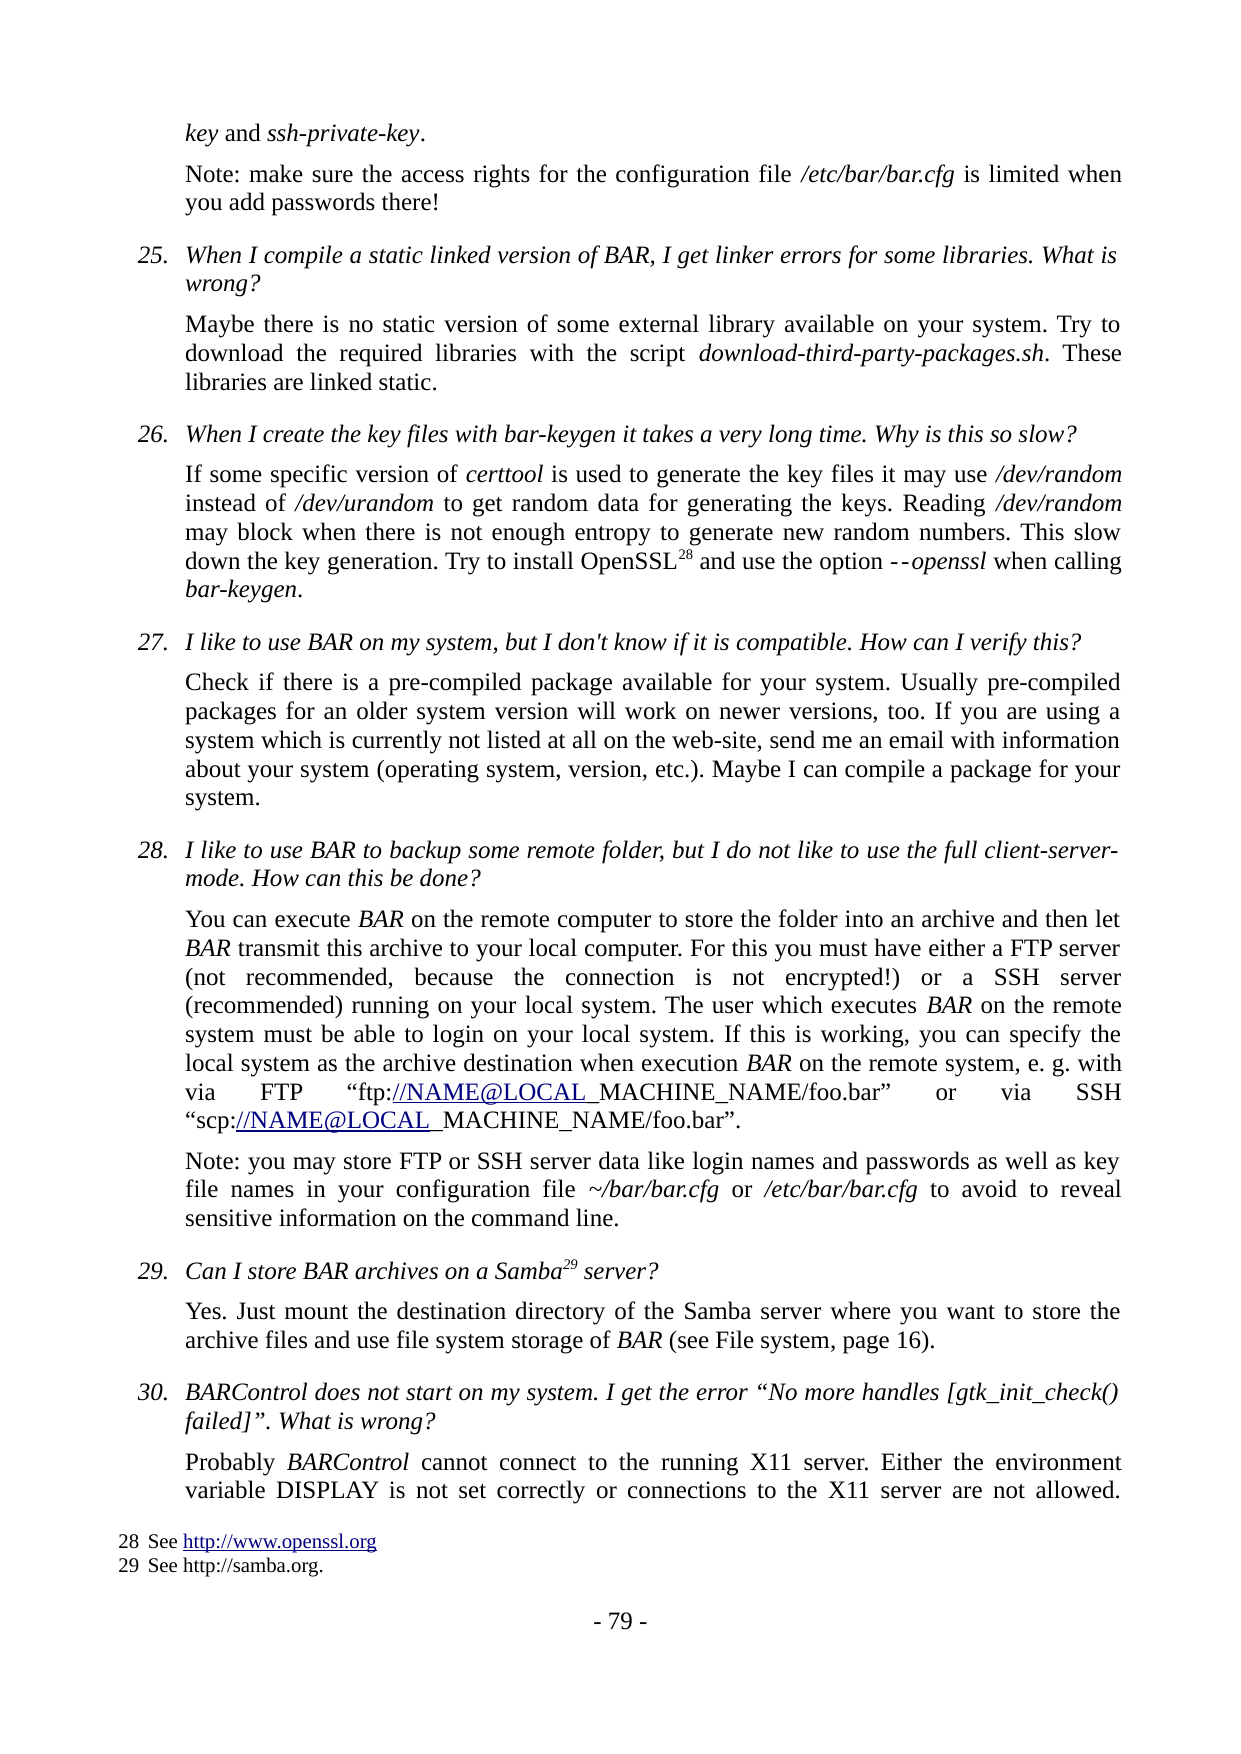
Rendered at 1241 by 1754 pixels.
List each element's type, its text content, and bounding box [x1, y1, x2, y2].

list See http://samba.org. [118, 1553, 1122, 1577]
text Check if there is a pre-compiled package available for your system. Usually pre-compiled packages for an older system version will work on newer versions, too. If you are using a system which is currently not listed at all on the web-site, send me an email with information about your system (operating system, version, etc.). Maybe I can compile a package for your system. [185, 667, 1122, 811]
text Note: you may store FTP or SSH server data like login names and passwords as well as key file names in your configuration file ~/bar/bar.cfg or /etc/bar/bar.cfg to avoid to reveal sensitive information on the command line. [185, 1146, 1122, 1232]
list Can I store BAR archives on a Samba server? [138, 1256, 1122, 1284]
list BARControl does not start on my system. I get the error “No more handles [gtk_init_check() failed]”. What is wrong? [138, 1377, 1122, 1435]
text See http://www.openssl.org [118, 1529, 1122, 1553]
text If some specific version of certtool is used to generate the key files it may use /dev/random instead of /dev/urandom to get random data for generating the keys. Reading /dev/random may block when there is not enough entropy to generate new random numbers. This slow down the key generation. Try to install OpenSSL and use the option ‑‑openssl when calling bar-keygen. [185, 459, 1122, 603]
list When I create the key files with bar-keygen it takes a very long time. Why is this so slow? [138, 419, 1122, 448]
text Yes. Just mount the destination directory of the Samba server where you want to store the archive files and use file system storage of BAR (see File system, page 16). [185, 1296, 1122, 1354]
text Probably BARControl cannot connect to the running X11 server. Either the environment variable DISPLAY is not set correctly or connections to the X11 server are not allowed. [185, 1447, 1122, 1504]
list When I compile a static linked version of BAR, I get linker errors for some libraries. What is wrong? [138, 240, 1122, 297]
list I like to use BAR on my system, but I don't know if it is compatible. How can I verify this? [138, 627, 1122, 656]
text Maybe there is no static version of some external library available on your system. Try to download the required libraries with the script download-third-party-packages.sh. These libraries are linked static. [185, 309, 1122, 395]
text You can execute BAR on the remote computer to store the folder into an archive and then let BAR transmit this archive to your local computer. For this you must have either a FTP server (not recommended, because the connection is not encrypted!) or a SSH server (recommended) running on your local system. The user which executes BAR on the remote system must be able to login on your local system. If this is working, you can specify the local system as the archive destination when execution BAR on the remote system, e. g. with via FTP “ftp://NAME@LOCAL_MACHINE_NAME/foo.bar” or via SSH “scp://NAME@LOCAL_MACHINE_NAME/foo.bar”. [185, 904, 1122, 1134]
text key and ssh-private-key. [185, 118, 1122, 147]
list I like to use BAR to backup some remote folder, but I do not like to use the full client-server-mode. How can this be done? [138, 835, 1122, 892]
text Note: make sure the access rights for the configuration file /etc/bar/bar.cfg is limited when you add passwords there! [185, 159, 1122, 216]
